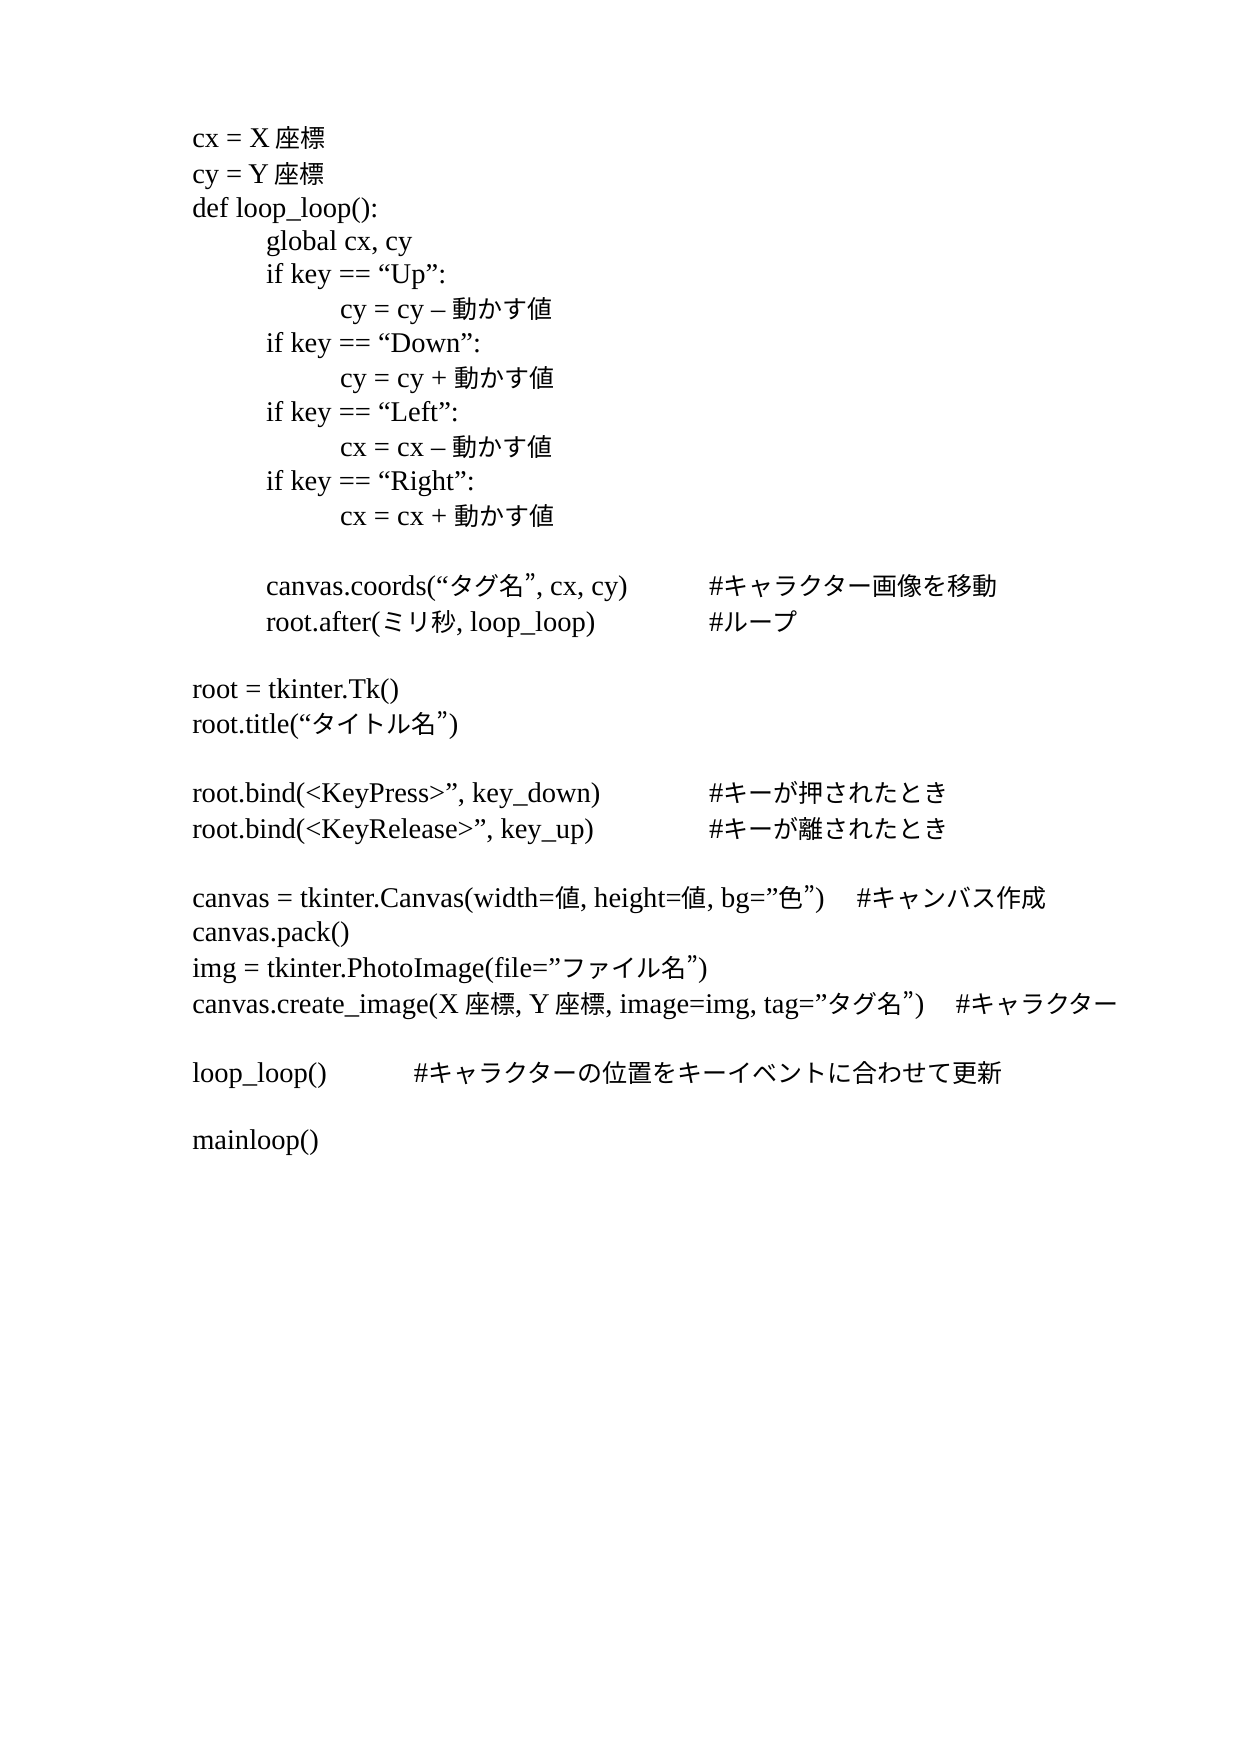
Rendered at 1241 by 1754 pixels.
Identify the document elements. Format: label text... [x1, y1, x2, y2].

text root.bind(<KeyRelease>”, key_up) #キーが離されたとき [118, 810, 1122, 846]
text cy = Y座標 [118, 154, 1122, 191]
text cx = X座標 [118, 118, 1122, 154]
text canvas = tkinter.Canvas(width=値, height=値, bg=”色”) #キャンバス作成 [118, 879, 1122, 915]
text if key == “Down”: [118, 326, 1122, 358]
text cx = cx – 動かす値 [118, 428, 1122, 464]
text cy = cy – 動かす値 [118, 289, 1122, 326]
text mainloop() [118, 1123, 1122, 1156]
text root.after(ミリ秒, loop_loop) #ループ [118, 602, 1122, 638]
text img = tkinter.PhotoImage(file=”ファイル名”) [118, 948, 1122, 984]
text root = tkinter.Tk() [118, 671, 1122, 704]
text loop_loop() #キャラクターの位置をキーイベントに合わせて更新 [118, 1053, 1122, 1090]
text if key == “Right”: [118, 464, 1122, 497]
text if key == “Up”: [118, 256, 1122, 289]
text canvas.create_image(X座標, Y座標, image=img, tag=”タグ名”) #キャラクター [118, 984, 1122, 1021]
text canvas.coords(“タグ名”, cx, cy) #キャラクター画像を移動 [118, 566, 1122, 602]
text cx = cx + 動かす値 [118, 497, 1122, 533]
text cy = cy + 動かす値 [118, 358, 1122, 395]
text root.bind(<KeyPress>”, key_down) #キーが押されたとき [118, 773, 1122, 810]
text if key == “Left”: [118, 395, 1122, 428]
text canvas.pack() [118, 915, 1122, 948]
text global cx, cy [118, 223, 1122, 256]
text def loop_loop(): [118, 191, 1122, 223]
text root.title(“タイトル名”) [118, 704, 1122, 741]
